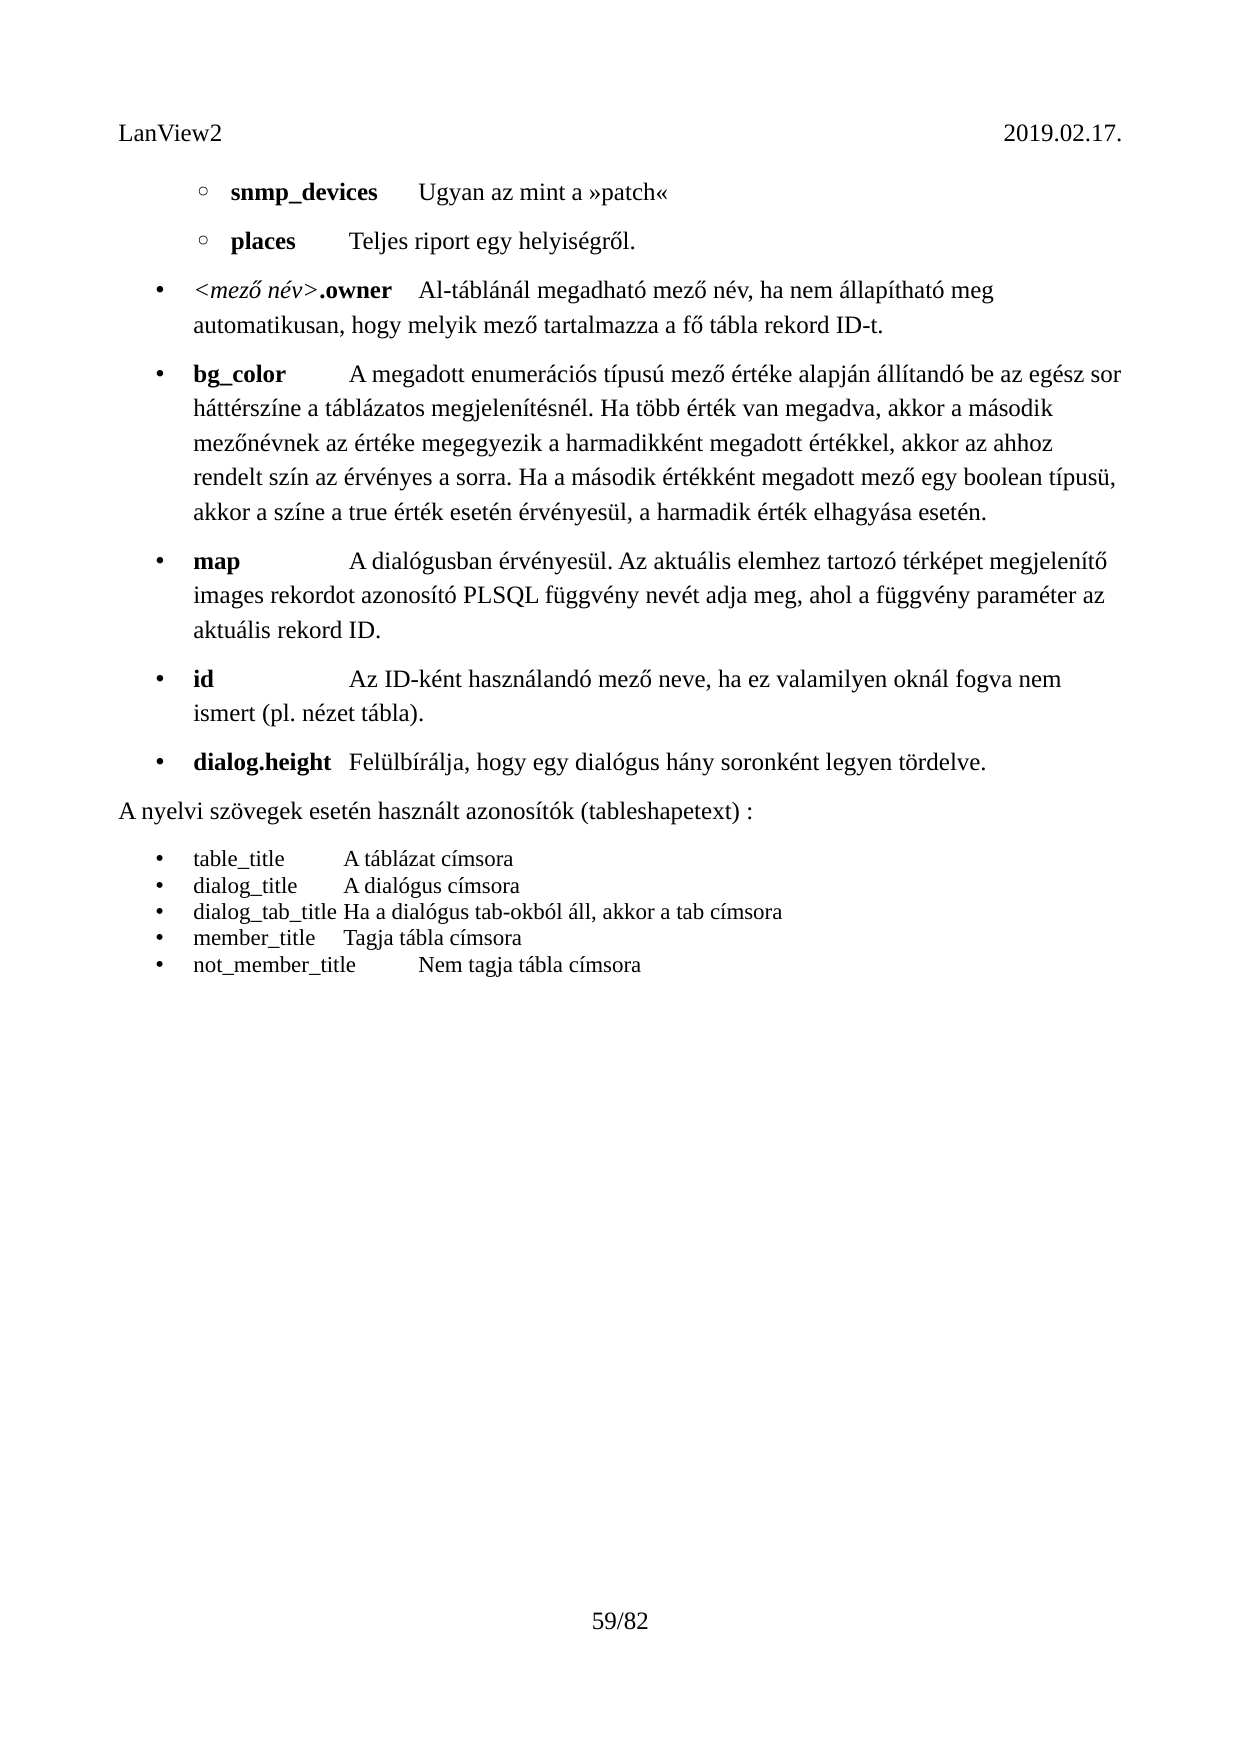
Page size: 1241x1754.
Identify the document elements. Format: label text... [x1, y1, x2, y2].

list snmp_devices Ugyan az mint a »patch« [193, 177, 1122, 206]
list dialog_tab_title Ha a dialógus tab-okból áll, akkor a tab címsora [156, 898, 1122, 924]
list table_title A táblázat címsora [156, 845, 1122, 872]
text A nyelvi szövegek esetén használt azonosítók (tableshapetext) : [118, 796, 1122, 825]
list bg_color A megadott enumerációs típusú mező értéke alapján állítandó be az egész sor háttérszíne a táblázatos megjelenítésnél. Ha több érték van megadva, akkor a második mezőnévnek az értéke megegyezik a harmadikként megadott értékkel, akkor az ahhoz rendelt szín az érvényes a sorra. Ha a második értékként megadott mező egy boolean típusü, akkor a színe a true érték esetén érvényesül, a harmadik érték elhagyása esetén. [156, 359, 1122, 525]
list dialog_title A dialógus címsora [156, 872, 1122, 898]
list places Teljes riport egy helyiségről. [193, 226, 1122, 255]
list id Az ID-ként használandó mező neve, ha ez valamilyen oknál fogva nem ismert (pl. nézet tábla). [156, 664, 1122, 727]
list not_member_title Nem tagja tábla címsora [156, 951, 1122, 977]
list map A dialógusban érvényesül. Az aktuális elemhez tartozó térképet megjelenítő images rekordot azonosító PLSQL függvény nevét adja meg, ahol a függvény paraméter az aktuális rekord ID. [156, 546, 1122, 643]
list member_title Tagja tábla címsora [156, 924, 1122, 951]
list <mező név>.owner Al-táblánál megadható mező név, ha nem állapítható meg automatikusan, hogy melyik mező tartalmazza a fő tábla rekord ID-t. [156, 275, 1122, 338]
list dialog.height Felülbírálja, hogy egy dialógus hány soronként legyen tördelve. [156, 747, 1122, 776]
